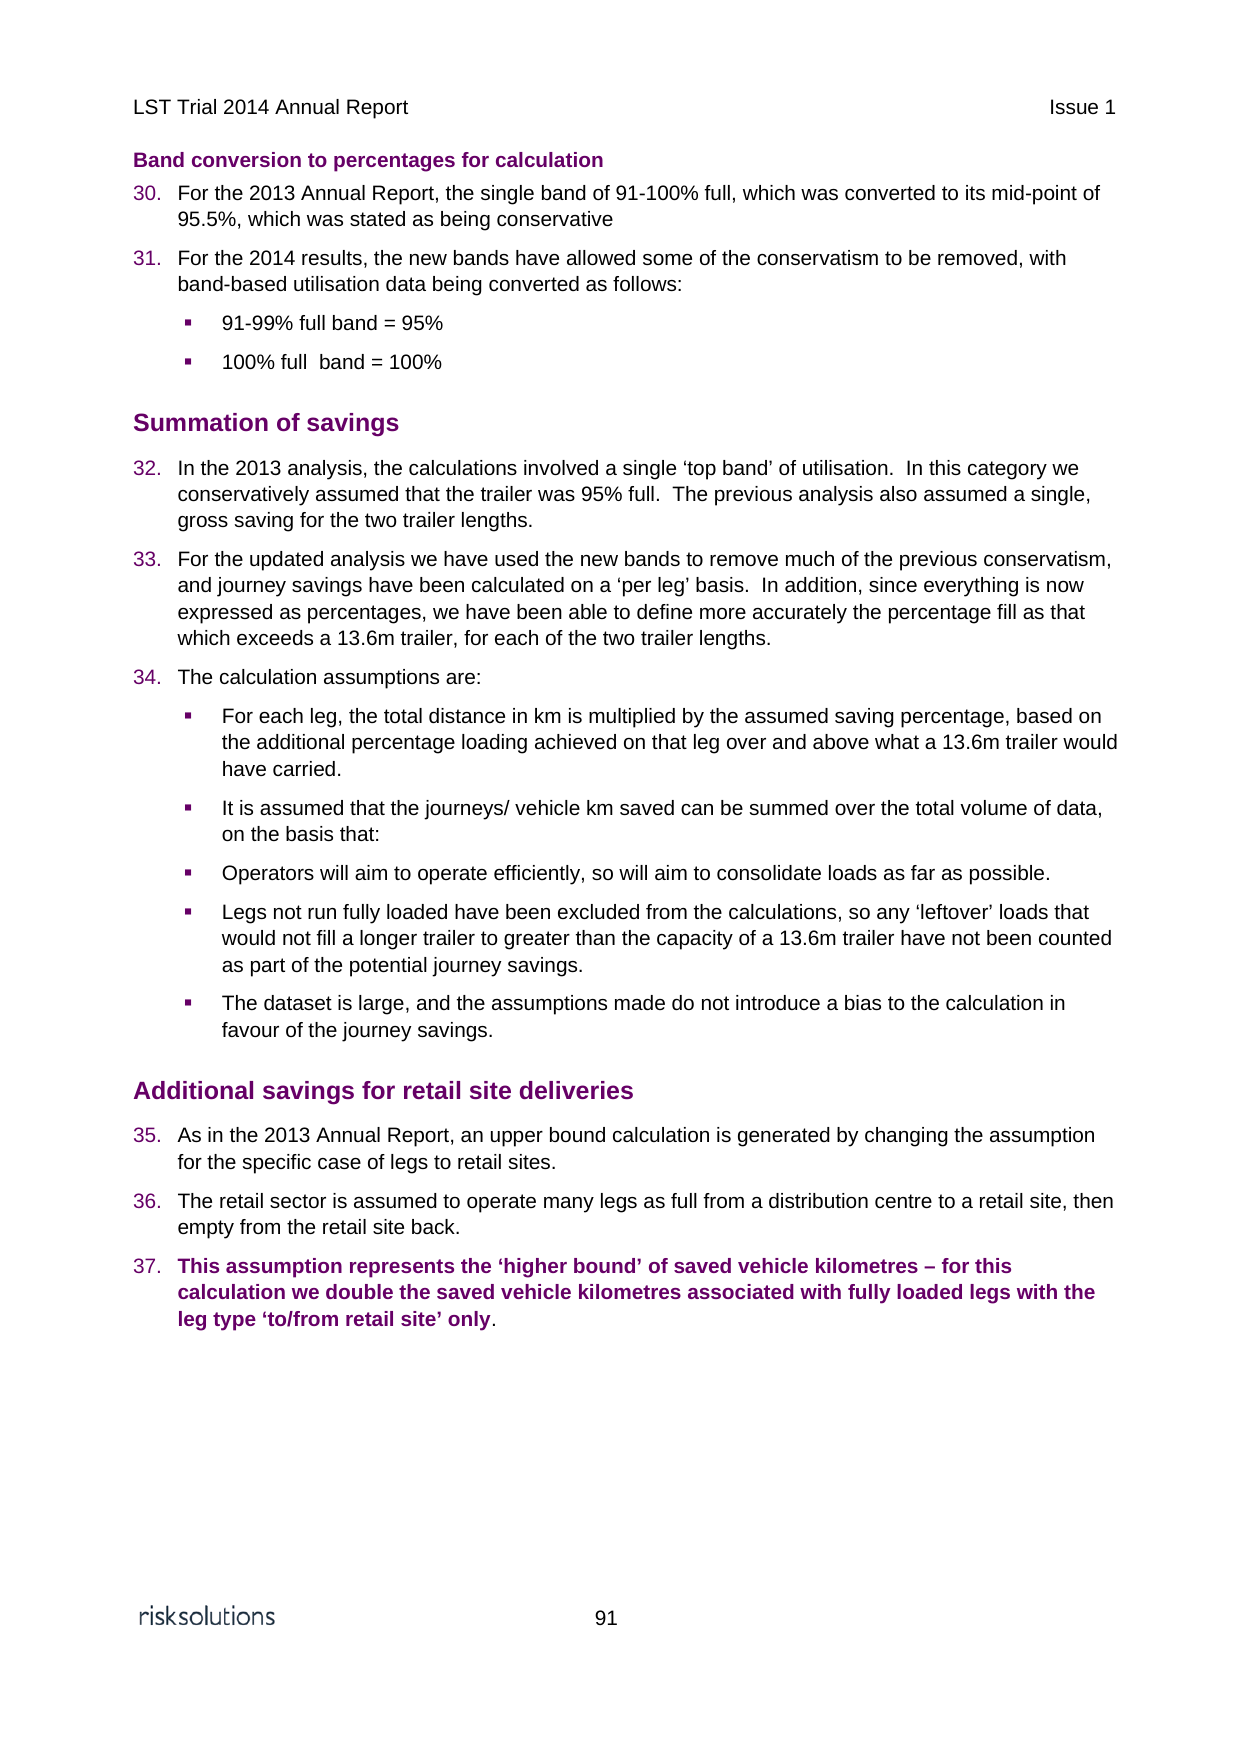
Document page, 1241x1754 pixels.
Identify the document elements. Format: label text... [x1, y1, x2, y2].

list As in the 2013 Annual Report, an upper bound calculation is generated by changing the assumption for the specific case of legs to retail sites. [133, 1123, 1122, 1173]
list This assumption represents the ‘higher bound’ of saved vehicle kilometres – for this calculation we double the saved vehicle kilometres associated with fully loaded legs with the leg type ‘to/from retail site’ only. [133, 1254, 1122, 1330]
list For the 2013 Annual Report, the single band of 91-100% full, which was converted to its mid-point of 95.5%, which was stated as being conservative [133, 180, 1122, 231]
list In the 2013 analysis, the calculations involved a single ‘top band’ of utilisation. In this category we conservatively assumed that the trailer was 95% full. The previous analysis also assumed a single, gross saving for the two trailer lengths. [133, 455, 1122, 532]
list 91-99% full band = 95% [183, 311, 1122, 335]
list 100% full band = 100% [183, 350, 1122, 374]
list Legs not run fully loaded have been excluded from the calculations, so any ‘leftover’ loads that would not fill a longer trailer to greater than the capacity of a 13.6m trailer have not been counted as part of the potential journey savings. [183, 899, 1122, 976]
list For the updated analysis we have used the new bands to remove much of the previous conservatism, and journey savings have been calculated on a ‘per leg’ basis. In addition, since everything is now expressed as percentages, we have been able to define more accurately the percentage fill as that which exceeds a 13.6m trailer, for each of the two trailer lengths. [133, 547, 1122, 650]
list For the 2014 results, the new bands have allowed some of the conservatism to be removed, with band-based utilisation data being converted as follows: [133, 246, 1122, 296]
list For each leg, the total distance in km is multiplied by the assumed saving percentage, based on the additional percentage loading achieved on that leg over and above what a 13.6m trailer would have carried. [183, 704, 1122, 780]
list The dataset is large, and the assumptions made do not introduce a bias to the calculation in favour of the journey savings. [183, 991, 1122, 1042]
list Operators will aim to operate efficiently, so will aim to consolidate loads as far as possible. [183, 861, 1122, 885]
subtitle Band conversion to percentages for calculation [133, 148, 1122, 172]
subtitle Additional savings for retail site deliveries [133, 1075, 1122, 1104]
list It is assumed that the journeys/ vehicle km saved can be summed over the total volume of data, on the basis that: [183, 795, 1122, 846]
subtitle Summation of savings [133, 407, 1122, 437]
list The calculation assumptions are: [133, 665, 1122, 689]
list The retail sector is assumed to operate many legs as full from a distribution centre to a retail site, then empty from the retail site back. [133, 1188, 1122, 1239]
